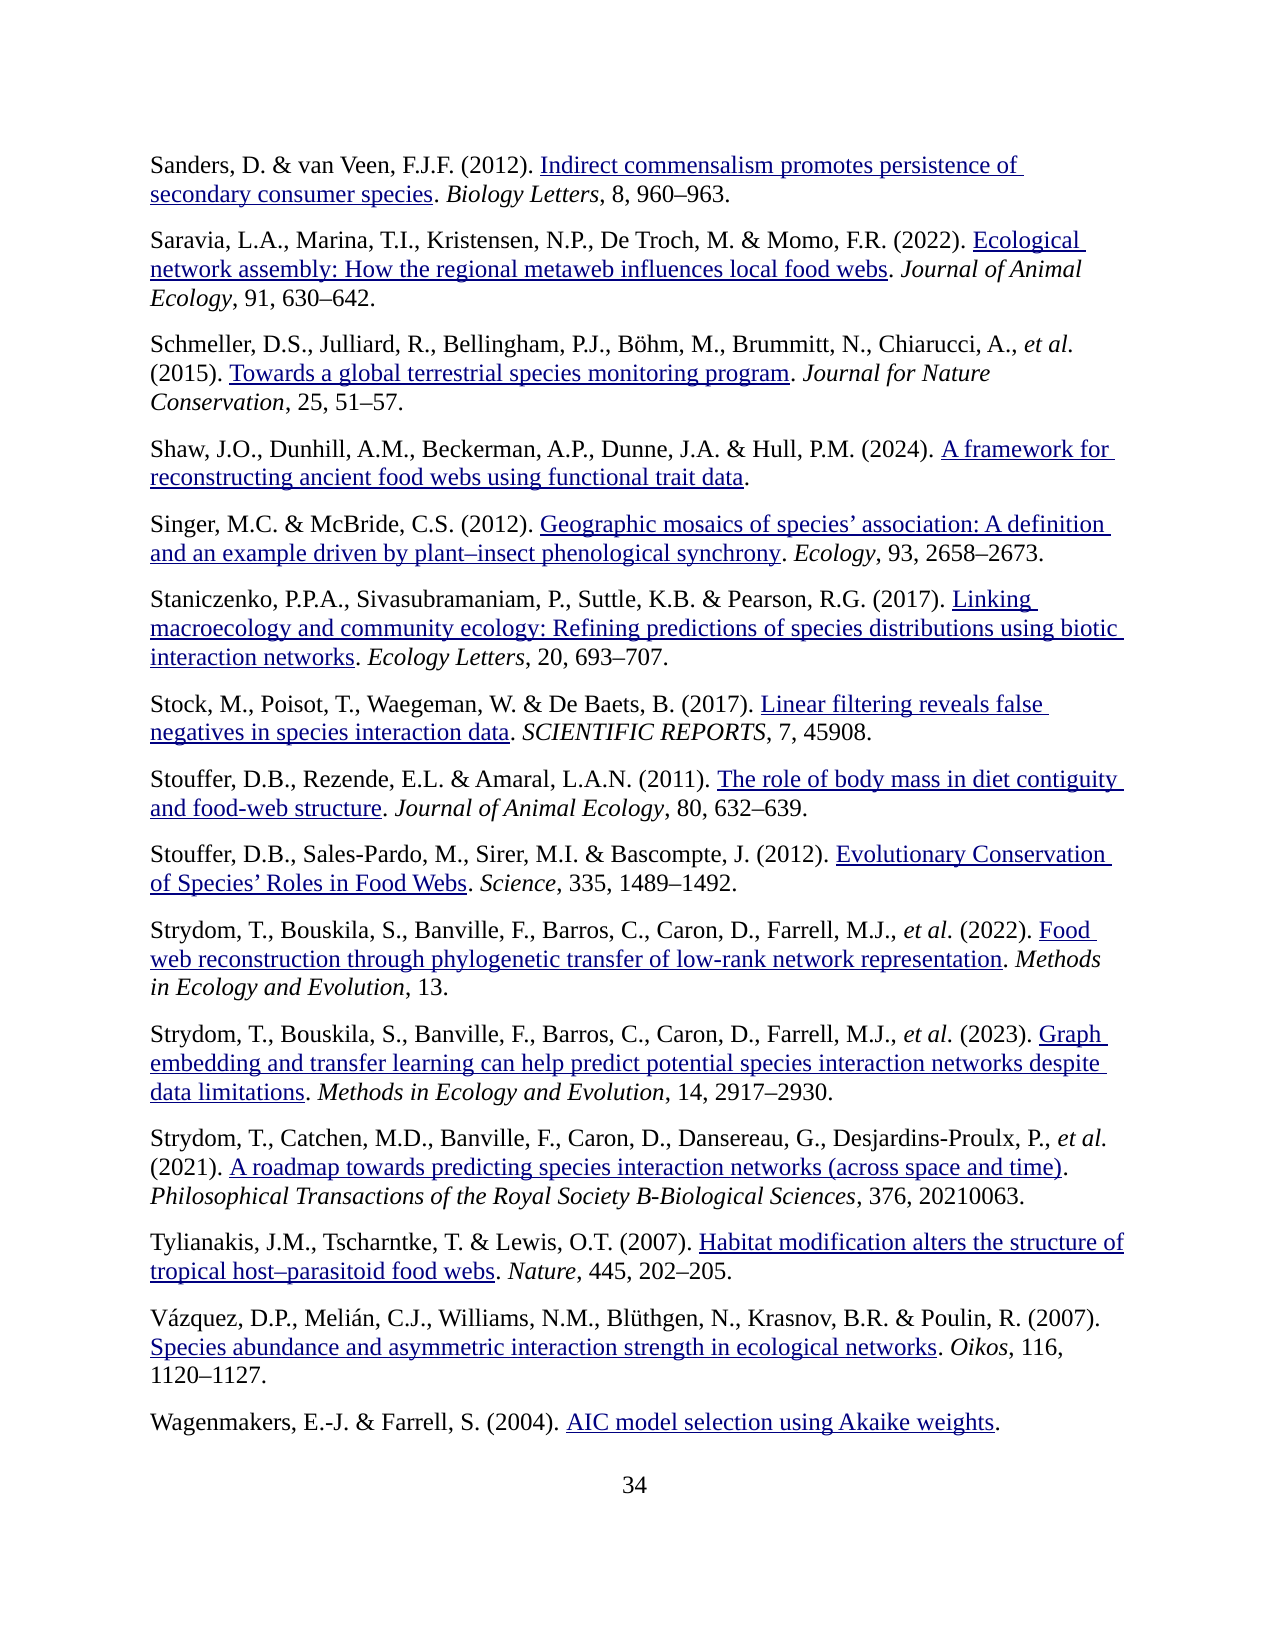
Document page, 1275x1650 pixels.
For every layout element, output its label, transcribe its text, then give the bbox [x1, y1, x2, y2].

text Singer, M.C. & McBride, C.S. (2012). Geographic mosaics of species’ association: A definition and an example driven by plant–insect phenological synchrony. Ecology, 93, 2658–2673. [150, 509, 1125, 567]
text Vázquez, D.P., Melián, C.J., Williams, N.M., Blüthgen, N., Krasnov, B.R. & Poulin, R. (2007). Species abundance and asymmetric interaction strength in ecological networks. Oikos, 116, 1120–1127. [150, 1303, 1125, 1389]
text Sanders, D. & van Veen, F.J.F. (2012). Indirect commensalism promotes persistence of secondary consumer species. Biology Letters, 8, 960–963. [150, 150, 1125, 207]
text Schmeller, D.S., Julliard, R., Bellingham, P.J., Böhm, M., Brummitt, N., Chiarucci, A., et al. (2015). Towards a global terrestrial species monitoring program. Journal for Nature Conservation, 25, 51–57. [150, 329, 1125, 416]
text Wagenmakers, E.-J. & Farrell, S. (2004). AIC model selection using Akaike weights. [150, 1407, 1125, 1436]
text Stock, M., Poisot, T., Waegeman, W. & De Baets, B. (2017). Linear filtering reveals false negatives in species interaction data. SCIENTIFIC REPORTS, 7, 45908. [150, 689, 1125, 746]
text Staniczenko, P.P.A., Sivasubramaniam, P., Suttle, K.B. & Pearson, R.G. (2017). Linking macroecology and community ecology: Refining predictions of species distributions using biotic interaction networks. Ecology Letters, 20, 693–707. [150, 584, 1125, 671]
text Stouffer, D.B., Sales-Pardo, M., Sirer, M.I. & Bascompte, J. (2012). Evolutionary Conservation of Species’ Roles in Food Webs. Science, 335, 1489–1492. [150, 839, 1125, 897]
text Tylianakis, J.M., Tscharntke, T. & Lewis, O.T. (2007). Habitat modification alters the structure of tropical host–parasitoid food webs. Nature, 445, 202–205. [150, 1227, 1125, 1285]
text Strydom, T., Bouskila, S., Banville, F., Barros, C., Caron, D., Farrell, M.J., et al. (2023). Graph embedding and transfer learning can help predict potential species interaction networks despite data limitations. Methods in Ecology and Evolution, 14, 2917–2930. [150, 1019, 1125, 1105]
text Strydom, T., Catchen, M.D., Banville, F., Caron, D., Dansereau, G., Desjardins-Proulx, P., et al. (2021). A roadmap towards predicting species interaction networks (across space and time). Philosophical Transactions of the Royal Society B-Biological Sciences, 376, 20210063. [150, 1123, 1125, 1209]
text Shaw, J.O., Dunhill, A.M., Beckerman, A.P., Dunne, J.A. & Hull, P.M. (2024). A framework for reconstructing ancient food webs using functional trait data. [150, 434, 1125, 491]
text Saravia, L.A., Marina, T.I., Kristensen, N.P., De Troch, M. & Momo, F.R. (2022). Ecological network assembly: How the regional metaweb influences local food webs. Journal of Animal Ecology, 91, 630–642. [150, 225, 1125, 312]
text Stouffer, D.B., Rezende, E.L. & Amaral, L.A.N. (2011). The role of body mass in diet contiguity and food-web structure. Journal of Animal Ecology, 80, 632–639. [150, 764, 1125, 822]
text Strydom, T., Bouskila, S., Banville, F., Barros, C., Caron, D., Farrell, M.J., et al. (2022). Food web reconstruction through phylogenetic transfer of low-rank network representation. Methods in Ecology and Evolution, 13. [150, 915, 1125, 1001]
